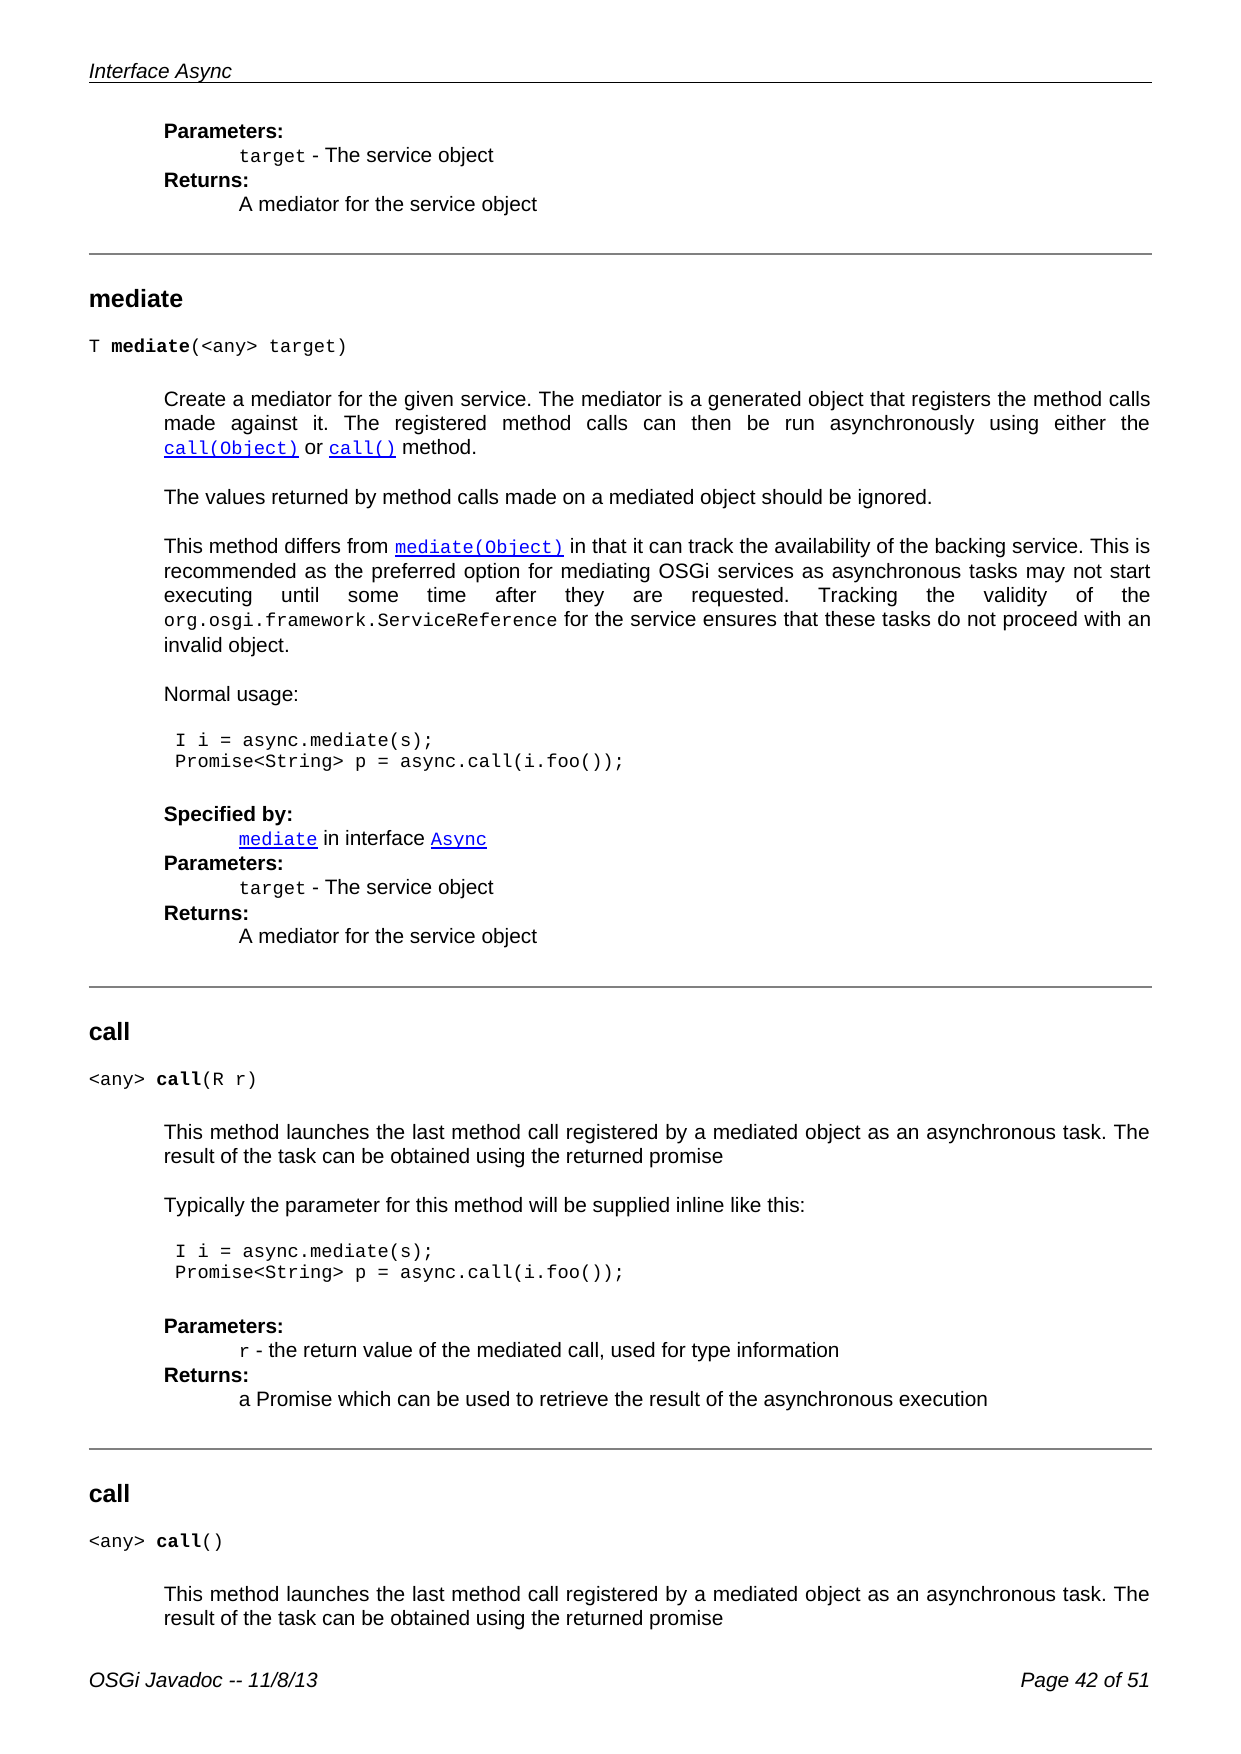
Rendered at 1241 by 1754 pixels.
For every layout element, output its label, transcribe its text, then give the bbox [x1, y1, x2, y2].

text Returns: [163, 1363, 1152, 1387]
text Create a mediator for the given service. The mediator is a generated object that registers the method calls made against it. The registered method calls can then be run asynchronously using either the call(Object) or call() method. [163, 387, 1152, 460]
text Returns: [163, 900, 1152, 924]
text target - The service object [238, 875, 1152, 900]
subtitle call [88, 1479, 1152, 1507]
text Normal usage: [163, 681, 1152, 705]
text Parameters: [163, 851, 1152, 875]
text Parameters: [163, 118, 1152, 142]
subtitle mediate [88, 284, 1152, 312]
text I i = async.mediate(s); Promise<String> p = async.call(i.foo()); [163, 1242, 1152, 1284]
text This method launches the last method call registered by a mediated object as an asynchronous task. The result of the task can be obtained using the returned promise [163, 1120, 1152, 1168]
text Specified by: [163, 802, 1152, 826]
text This method launches the last method call registered by a mediated object as an asynchronous task. The result of the task can be obtained using the returned promise [163, 1582, 1152, 1630]
text Parameters: [163, 1313, 1152, 1337]
text mediate in interface Async [238, 826, 1152, 851]
text <any> call(R r) [88, 1069, 1152, 1091]
text target - The service object [238, 142, 1152, 168]
text T mediate(<any> target) [88, 337, 1152, 358]
text Returns: [163, 168, 1152, 192]
text The values returned by method calls made on a mediated object should be ignored. [163, 485, 1152, 509]
text <any> call() [88, 1532, 1152, 1553]
subtitle call [88, 1017, 1152, 1045]
text A mediator for the service object [238, 192, 1152, 216]
text I i = async.mediate(s); Promise<String> p = async.call(i.foo()); [163, 730, 1152, 773]
text This method differs from mediate(Object) in that it can track the availability of the backing service. This is recommended as the preferred option for mediating OSGi services as asynchronous tasks may not start executing until some time after they are requested. Tracking the validity of the org.osgi.framework.ServiceReference for the service ensures that these tasks do not proceed with an invalid object. [163, 534, 1152, 656]
text r - the return value of the mediated call, used for type information [238, 1337, 1152, 1363]
text A mediator for the service object [238, 924, 1152, 948]
text Typically the parameter for this method will be supplied inline like this: [163, 1193, 1152, 1217]
text a Promise which can be used to retrieve the result of the asynchronous execution [238, 1387, 1152, 1411]
